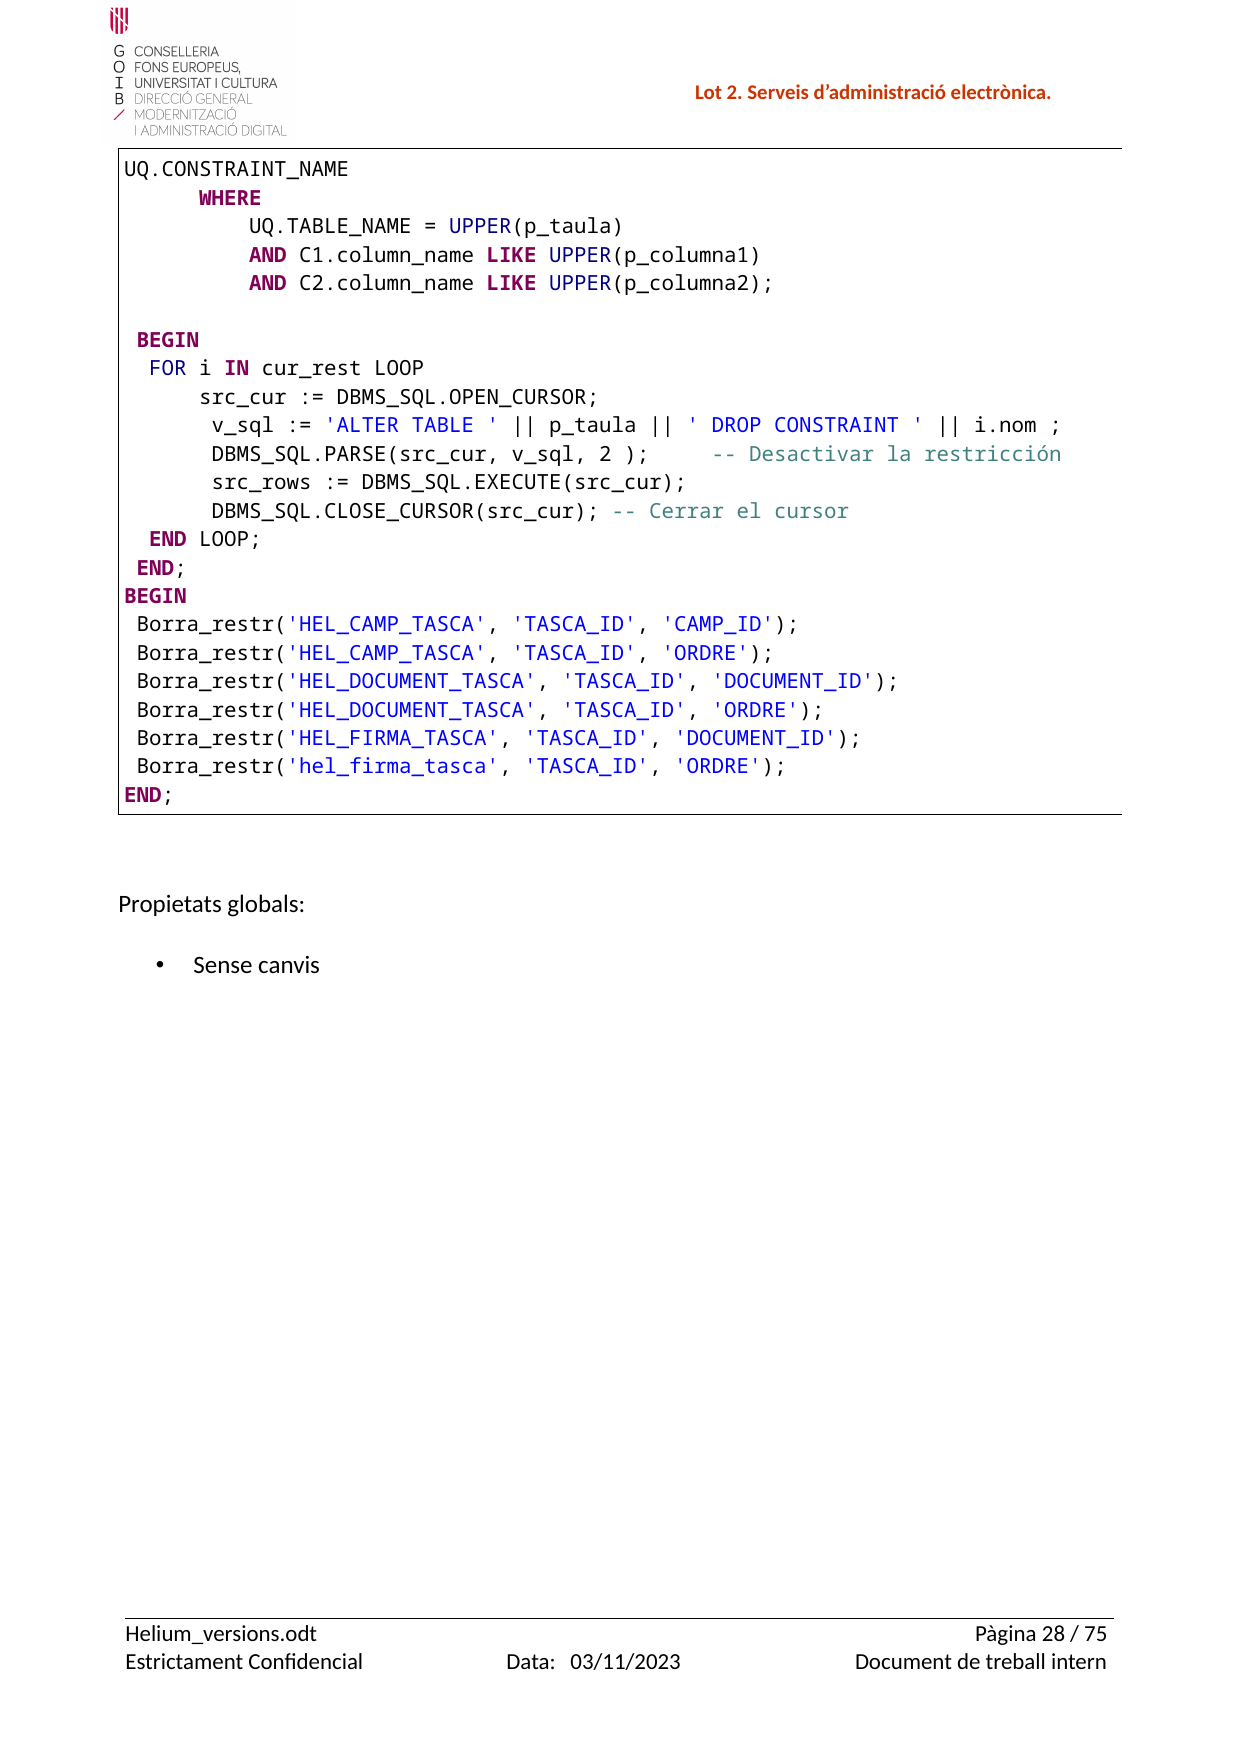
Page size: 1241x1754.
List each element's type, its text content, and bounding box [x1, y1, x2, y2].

list Sense canvis [156, 949, 1122, 980]
table_header UQ.CONSTRAINT_NAME WHERE UQ.TABLE_NAME = UPPER(p_taula) AND C1.column_name LIKE UPPER(p_columna1) AND C2.column_name LIKE UPPER(p_columna2); BEGIN FOR i IN cur_rest LOOP src_cur := DBMS_SQL.OPEN_CURSOR; v_sql := 'ALTER TABLE ' || p_taula || ' DROP CONSTRAINT ' || i.nom ; DBMS_SQL.PARSE(src_cur, v_sql, 2 ); -- Desactivar la restricción src_rows := DBMS_SQL.EXECUTE(src_cur); DBMS_SQL.CLOSE_CURSOR(src_cur); -- Cerrar el cursor END LOOP; END; BEGIN Borra_restr('HEL_CAMP_TASCA', 'TASCA_ID', 'CAMP_ID'); Borra_restr('HEL_CAMP_TASCA', 'TASCA_ID', 'ORDRE'); Borra_restr('HEL_DOCUMENT_TASCA', 'TASCA_ID', 'DOCUMENT_ID'); Borra_restr('HEL_DOCUMENT_TASCA', 'TASCA_ID', 'ORDRE'); Borra_restr('HEL_FIRMA_TASCA', 'TASCA_ID', 'DOCUMENT_ID'); Borra_restr('hel_firma_tasca', 'TASCA_ID', 'ORDRE'); END; [119, 149, 1122, 814]
picture [100, 0, 297, 144]
text Propietats globals: [118, 888, 1122, 919]
